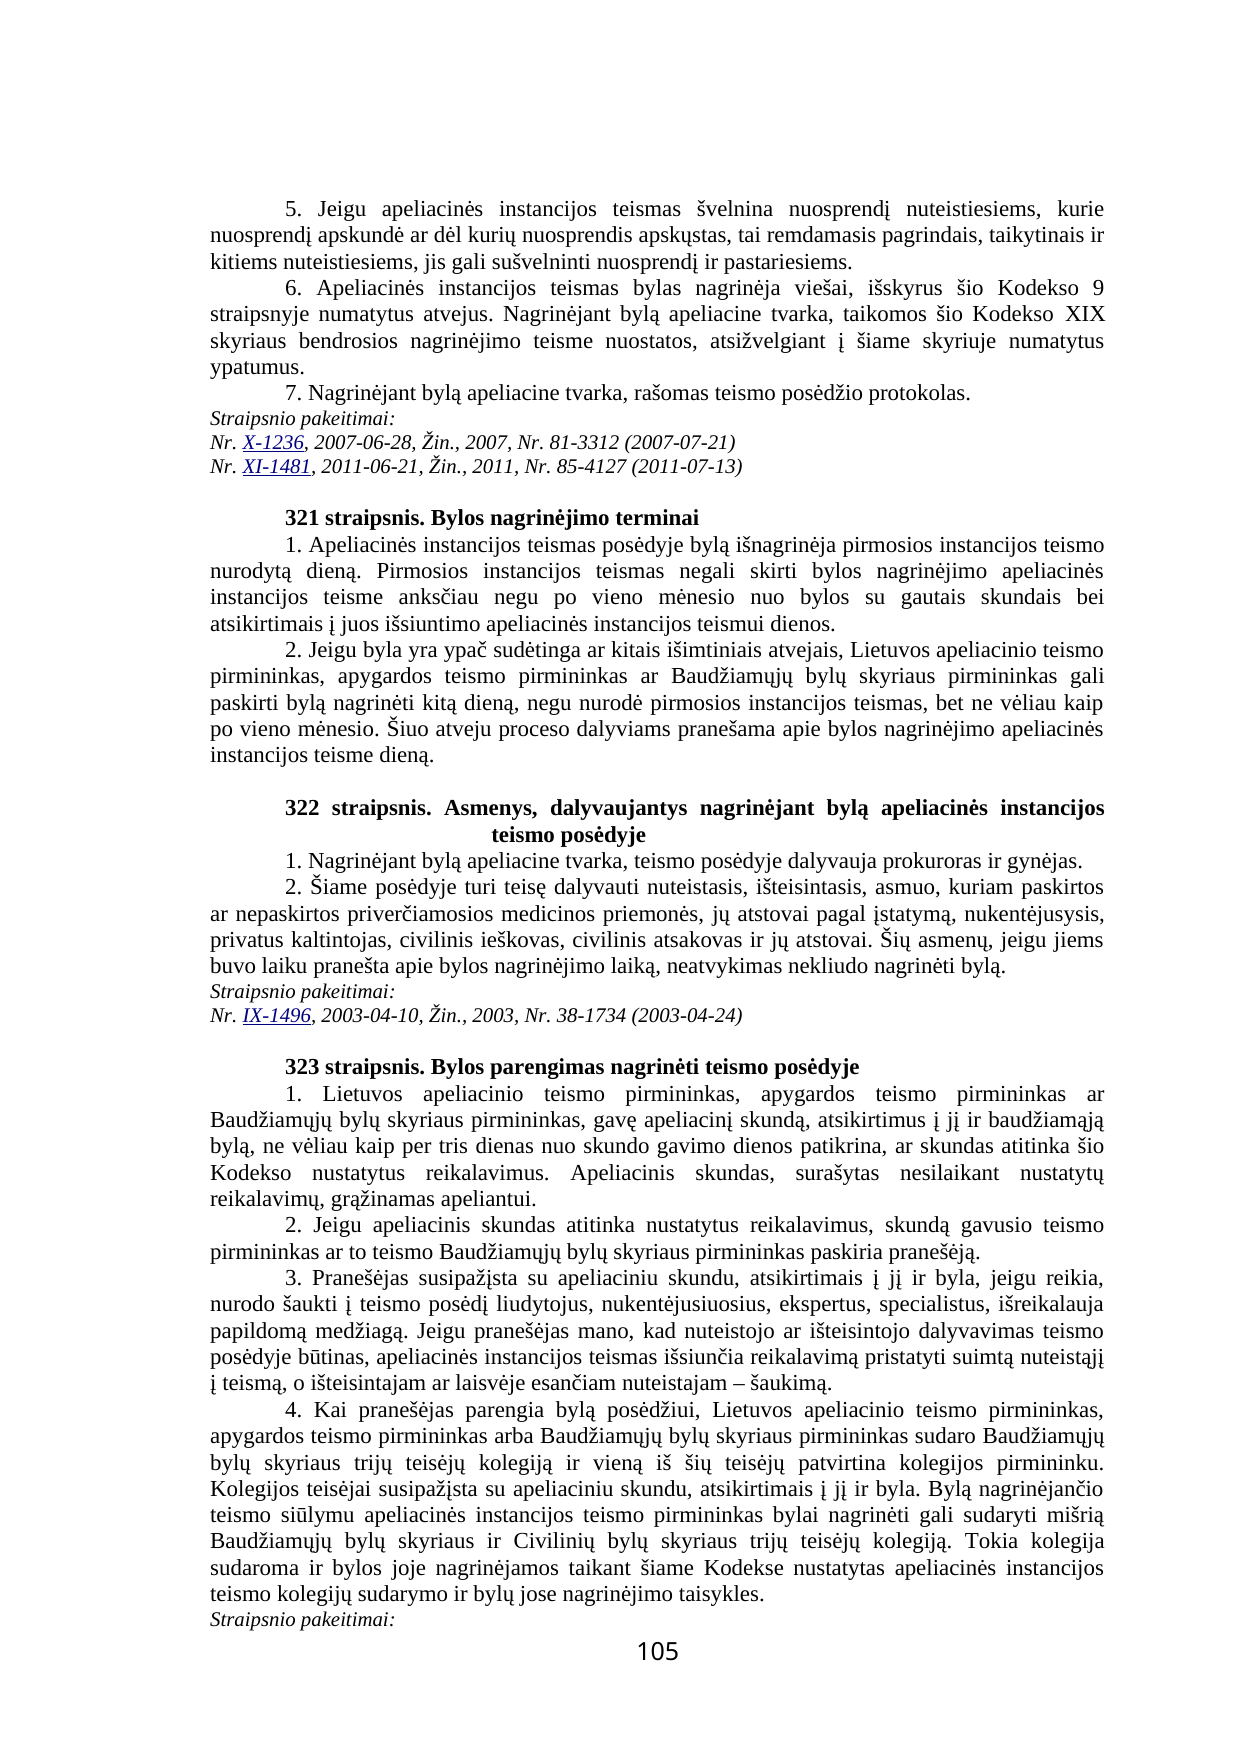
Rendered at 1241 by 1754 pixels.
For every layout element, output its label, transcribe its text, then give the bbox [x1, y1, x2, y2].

text 6. Apeliacinės instancijos teismas bylas nagrinėja viešai, išskyrus šio Kodekso 9 straipsnyje numatytus atvejus. Nagrinėjant bylą apeliacine tvarka, taikomos šio Kodekso XIX skyriaus bendrosios nagrinėjimo teisme nuostatos, atsižvelgiant į šiame skyriuje numatytus ypatumus. [210, 274, 1106, 379]
text 1. Lietuvos apeliacinio teismo pirmininkas, apygardos teismo pirmininkas ar Baudžiamųjų bylų skyriaus pirmininkas, gavę apeliacinį skundą, atsikirtimus į jį ir baudžiamąją bylą, ne vėliau kaip per tris dienas nuo skundo gavimo dienos patikrina, ar skundas atitinka šio Kodekso nustatytus reikalavimus. Apeliacinis skundas, surašytas nesilaikant nustatytų reikalavimų, grąžinamas apeliantui. [210, 1079, 1106, 1211]
text 4. Kai pranešėjas parengia bylą posėdžiui, Lietuvos apeliacinio teismo pirmininkas, apygardos teismo pirmininkas arba Baudžiamųjų bylų skyriaus pirmininkas sudaro Baudžiamųjų bylų skyriaus trijų teisėjų kolegiją ir vieną iš šių teisėjų patvirtina kolegijos pirmininku. Kolegijos teisėjai susipažįsta su apeliaciniu skundu, atsikirtimais į jį ir byla. Bylą nagrinėjančio teismo siūlymu apeliacinės instancijos teismo pirmininkas bylai nagrinėti gali sudaryti mišrią Baudžiamųjų bylų skyriaus ir Civilinių bylų skyriaus trijų teisėjų kolegiją. Tokia kolegija sudaroma ir bylos joje nagrinėjamos taikant šiame Kodekse nustatytas apeliacinės instancijos teismo kolegijų sudarymo ir bylų jose nagrinėjimo taisykles. [210, 1396, 1106, 1607]
text Nr. X-1236, 2007-06-28, Žin., 2007, Nr. 81-3312 (2007-07-21) [210, 430, 1106, 454]
text Straipsnio pakeitimai: [210, 406, 1106, 430]
text 322 straipsnis. Asmenys, dalyvaujantys nagrinėjant bylą apeliacinės instancijos teismo posėdyje [285, 794, 1106, 847]
text 5. Jeigu apeliacinės instancijos teismas švelnina nuosprendį nuteistiesiems, kurie nuosprendį apskundė ar dėl kurių nuosprendis apskųstas, tai remdamasis pagrindais, taikytinais ir kitiems nuteistiesiems, jis gali sušvelninti nuosprendį ir pastariesiems. [210, 195, 1106, 274]
text 2. Jeigu byla yra ypač sudėtinga ar kitais išimtiniais atvejais, Lietuvos apeliacinio teismo pirmininkas, apygardos teismo pirmininkas ar Baudžiamųjų bylų skyriaus pirmininkas gali paskirti bylą nagrinėti kitą dieną, negu nurodė pirmosios instancijos teismas, bet ne vėliau kaip po vieno mėnesio. Šiuo atveju proceso dalyviams pranešama apie bylos nagrinėjimo apeliacinės instancijos teisme dieną. [210, 636, 1106, 768]
text 3. Pranešėjas susipažįsta su apeliaciniu skundu, atsikirtimais į jį ir byla, jeigu reikia, nurodo šaukti į teismo posėdį liudytojus, nukentėjusiuosius, ekspertus, specialistus, išreikalauja papildomą medžiagą. Jeigu pranešėjas mano, kad nuteistojo ar išteisintojo dalyvavimas teismo posėdyje būtinas, apeliacinės instancijos teismas išsiunčia reikalavimą pristatyti suimtą nuteistąjį į teismą, o išteisintajam ar laisvėje esančiam nuteistajam – šaukimą. [210, 1264, 1106, 1396]
text 323 straipsnis. Bylos parengimas nagrinėti teismo posėdyje [210, 1053, 1106, 1079]
text Nr. XI-1481, 2011-06-21, Žin., 2011, Nr. 85-4127 (2011-07-13) [210, 454, 1106, 478]
text 2. Šiame posėdyje turi teisę dalyvauti nuteistasis, išteisintasis, asmuo, kuriam paskirtos ar nepaskirtos priverčiamosios medicinos priemonės, jų atstovai pagal įstatymą, nukentėjusysis, privatus kaltintojas, civilinis ieškovas, civilinis atsakovas ir jų atstovai. Šių asmenų, jeigu jiems buvo laiku pranešta apie bylos nagrinėjimo laiką, neatvykimas nekliudo nagrinėti bylą. [210, 873, 1106, 979]
text 7. Nagrinėjant bylą apeliacine tvarka, rašomas teismo posėdžio protokolas. [210, 379, 1106, 406]
text 2. Jeigu apeliacinis skundas atitinka nustatytus reikalavimus, skundą gavusio teismo pirmininkas ar to teismo Baudžiamųjų bylų skyriaus pirmininkas paskiria pranešėją. [210, 1211, 1106, 1264]
text 1. Nagrinėjant bylą apeliacine tvarka, teismo posėdyje dalyvauja prokuroras ir gynėjas. [210, 847, 1106, 873]
text 1. Apeliacinės instancijos teismas posėdyje bylą išnagrinėja pirmosios instancijos teismo nurodytą dieną. Pirmosios instancijos teismas negali skirti bylos nagrinėjimo apeliacinės instancijos teisme anksčiau negu po vieno mėnesio nuo bylos su gautais skundais bei atsikirtimais į juos išsiuntimo apeliacinės instancijos teismui dienos. [210, 531, 1106, 636]
text 321 straipsnis. Bylos nagrinėjimo terminai [210, 504, 1106, 531]
text Straipsnio pakeitimai: [210, 979, 1106, 1003]
text Nr. IX-1496, 2003-04-10, Žin., 2003, Nr. 38-1734 (2003-04-24) [210, 1003, 1106, 1027]
text Straipsnio pakeitimai: [210, 1607, 1106, 1631]
